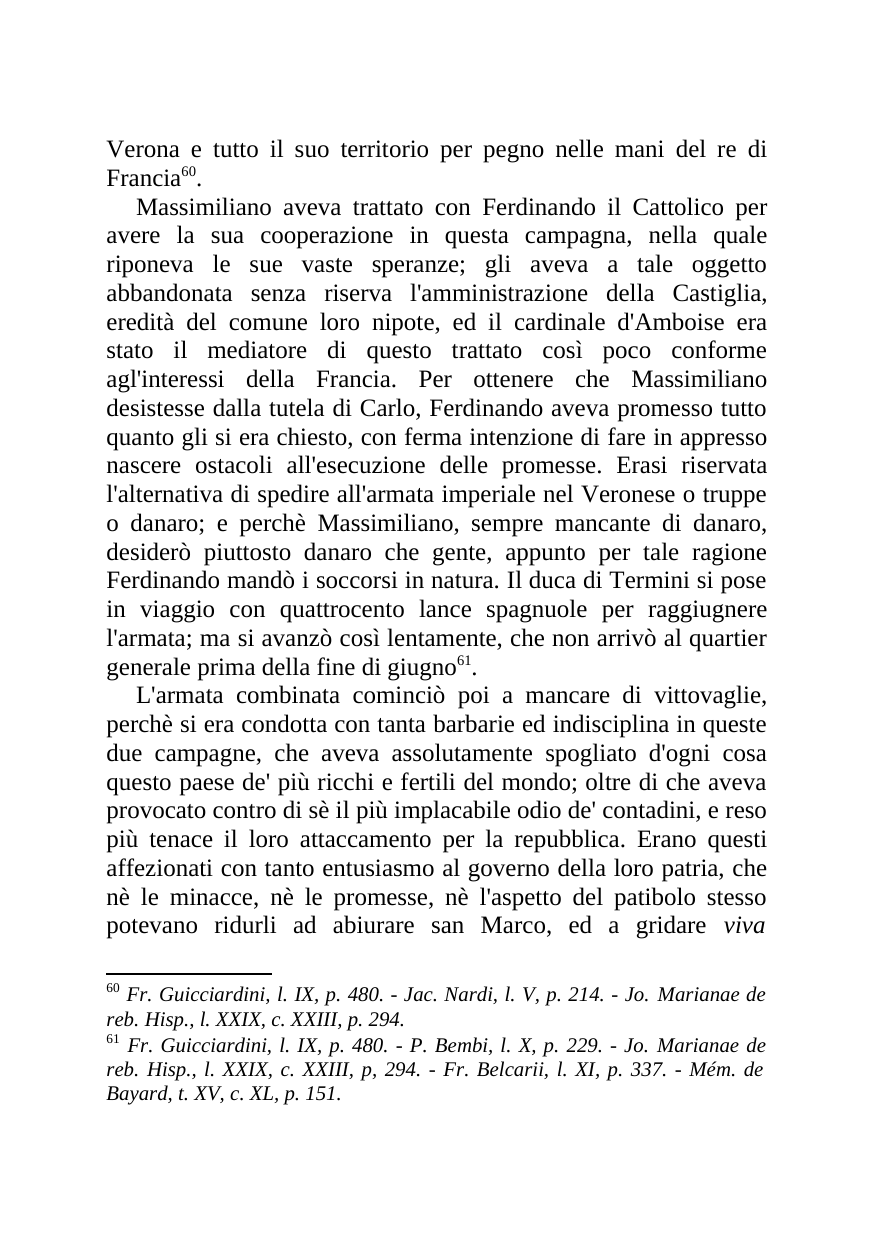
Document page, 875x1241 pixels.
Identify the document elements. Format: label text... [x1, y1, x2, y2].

text Fr. Guicciardini, l. IX, p. 480. - P. Bembi, l. X, p. 229. - Jo. Marianae de reb. Hisp., l. XXIX, c. XXIII, p, 294. - Fr. Belcarii, l. XI, p. 337. - Mém. de Bayard, t. XV, c. XL, p. 151. [106, 1031, 768, 1105]
text Fr. Guicciardini, l. IX, p. 480. - Jac. Nardi, l. V, p. 214. - Jo. Marianae de reb. Hisp., l. XXIX, c. XXIII, p. 294. [106, 980, 768, 1031]
text Verona e tutto il suo territorio per pegno nelle mani del re di Francia. [106, 134, 768, 192]
text Massimiliano aveva trattato con Ferdinando il Cattolico per avere la sua cooperazione in questa campagna, nella quale riponeva le sue vaste speranze; gli aveva a tale oggetto abbandonata senza riserva l'amministrazione della Castiglia, eredità del comune loro nipote, ed il cardinale d'Amboise era stato il mediatore di questo trattato così poco conforme agl'interessi della Francia. Per ottenere che Massimiliano desistesse dalla tutela di Carlo, Ferdinando aveva promesso tutto quanto gli si era chiesto, con ferma intenzione di fare in appresso nascere ostacoli all'esecuzione delle promesse. Erasi riservata l'alternativa di spedire all'armata imperiale nel Veronese o truppe o danaro; e perchè Massimiliano, sempre mancante di danaro, desiderò piuttosto danaro che gente, appunto per tale ragione Ferdinando mandò i soccorsi in natura. Il duca di Termini si pose in viaggio con quattrocento lance spagnuole per raggiugnere l'armata; ma si avanzò così lentamente, che non arrivò al quartier generale prima della fine di giugno. [106, 192, 768, 681]
text L'armata combinata cominciò poi a mancare di vittovaglie, perchè si era condotta con tanta barbarie ed indisciplina in queste due campagne, che aveva assolutamente spogliato d'ogni cosa questo paese de' più ricchi e fertili del mondo; oltre di che aveva provocato contro di sè il più implacabile odio de' contadini, e reso più tenace il loro attaccamento per la repubblica. Erano questi affezionati con tanto entusiasmo al governo della loro patria, che nè le minacce, nè le promesse, nè l'aspetto del patibolo stesso potevano ridurli ad abiurare san Marco, ed a gridare viva [106, 681, 768, 939]
